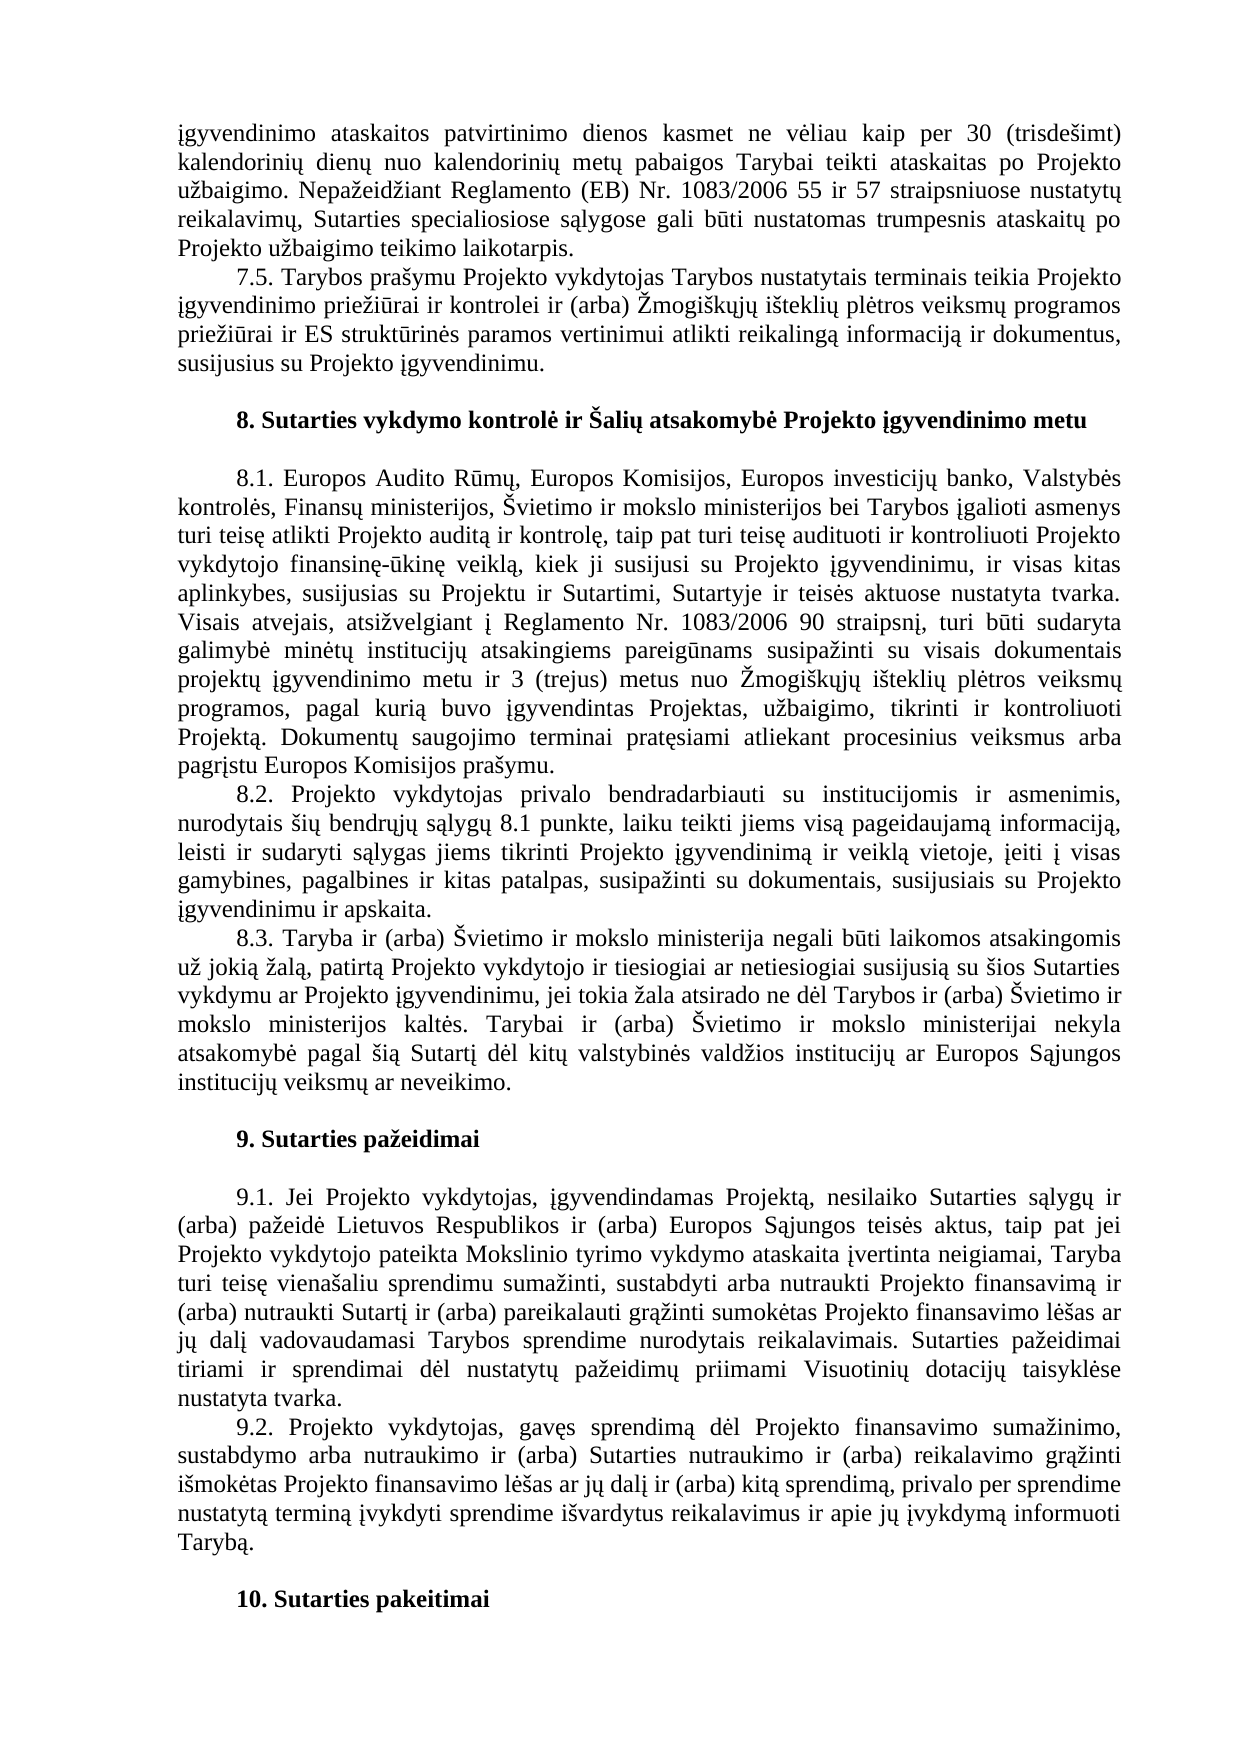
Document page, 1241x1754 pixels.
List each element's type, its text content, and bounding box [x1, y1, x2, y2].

text 9.2. Projekto vykdytojas, gavęs sprendimą dėl Projekto finansavimo sumažinimo, sustabdymo arba nutraukimo ir (arba) Sutarties nutraukimo ir (arba) reikalavimo grąžinti išmokėtas Projekto finansavimo lėšas ar jų dalį ir (arba) kitą sprendimą, privalo per sprendime nustatytą terminą įvykdyti sprendime išvardytus reikalavimus ir apie jų įvykdymą informuoti Tarybą. [177, 1412, 1122, 1556]
text 10. Sutarties pakeitimai [177, 1584, 1122, 1613]
text 9. Sutarties pažeidimai [177, 1124, 1122, 1153]
text 9.1. Jei Projekto vykdytojas, įgyvendindamas Projektą, nesilaiko Sutarties sąlygų ir (arba) pažeidė Lietuvos Respublikos ir (arba) Europos Sąjungos teisės aktus, taip pat jei Projekto vykdytojo pateikta Mokslinio tyrimo vykdymo ataskaita įvertinta neigiamai, Taryba turi teisę vienašaliu sprendimu sumažinti, sustabdyti arba nutraukti Projekto finansavimą ir (arba) nutraukti Sutartį ir (arba) pareikalauti grąžinti sumokėtas Projekto finansavimo lėšas ar jų dalį vadovaudamasi Tarybos sprendime nurodytais reikalavimais. Sutarties pažeidimai tiriami ir sprendimai dėl nustatytų pažeidimų priimami Visuotinių dotacijų taisyklėse nustatyta tvarka. [177, 1182, 1122, 1412]
text įgyvendinimo ataskaitos patvirtinimo dienos kasmet ne vėliau kaip per 30 (trisdešimt) kalendorinių dienų nuo kalendorinių metų pabaigos Tarybai teikti ataskaitas po Projekto užbaigimo. Nepažeidžiant Reglamento (EB) Nr. 1083/2006 55 ir 57 straipsniuose nustatytų reikalavimų, Sutarties specialiosiose sąlygose gali būti nustatomas trumpesnis ataskaitų po Projekto užbaigimo teikimo laikotarpis. [177, 118, 1122, 262]
text 8.3. Taryba ir (arba) Švietimo ir mokslo ministerija negali būti laikomos atsakingomis už jokią žalą, patirtą Projekto vykdytojo ir tiesiogiai ar netiesiogiai susijusią su šios Sutarties vykdymu ar Projekto įgyvendinimu, jei tokia žala atsirado ne dėl Tarybos ir (arba) Švietimo ir mokslo ministerijos kaltės. Tarybai ir (arba) Švietimo ir mokslo ministerijai nekyla atsakomybė pagal šią Sutartį dėl kitų valstybinės valdžios institucijų ar Europos Sąjungos institucijų veiksmų ar neveikimo. [177, 923, 1122, 1096]
text 8. Sutarties vykdymo kontrolė ir Šalių atsakomybė Projekto įgyvendinimo metu [177, 406, 1122, 434]
text 8.1. Europos Audito Rūmų, Europos Komisijos, Europos investicijų banko, Valstybės kontrolės, Finansų ministerijos, Švietimo ir mokslo ministerijos bei Tarybos įgalioti asmenys turi teisę atlikti Projekto auditą ir kontrolę, taip pat turi teisę audituoti ir kontroliuoti Projekto vykdytojo finansinę-ūkinę veiklą, kiek ji susijusi su Projekto įgyvendinimu, ir visas kitas aplinkybes, susijusias su Projektu ir Sutartimi, Sutartyje ir teisės aktuose nustatyta tvarka. Visais atvejais, atsižvelgiant į Reglamento Nr. 1083/2006 90 straipsnį, turi būti sudaryta galimybė minėtų institucijų atsakingiems pareigūnams susipažinti su visais dokumentais projektų įgyvendinimo metu ir 3 (trejus) metus nuo Žmogiškųjų išteklių plėtros veiksmų programos, pagal kurią buvo įgyvendintas Projektas, užbaigimo, tikrinti ir kontroliuoti Projektą. Dokumentų saugojimo terminai pratęsiami atliekant procesinius veiksmus arba pagrįstu Europos Komisijos prašymu. [177, 463, 1122, 779]
text 8.2. Projekto vykdytojas privalo bendradarbiauti su institucijomis ir asmenimis, nurodytais šių bendrųjų sąlygų 8.1 punkte, laiku teikti jiems visą pageidaujamą informaciją, leisti ir sudaryti sąlygas jiems tikrinti Projekto įgyvendinimą ir veiklą vietoje, įeiti į visas gamybines, pagalbines ir kitas patalpas, susipažinti su dokumentais, susijusiais su Projekto įgyvendinimu ir apskaita. [177, 779, 1122, 923]
text 7.5. Tarybos prašymu Projekto vykdytojas Tarybos nustatytais terminais teikia Projekto įgyvendinimo priežiūrai ir kontrolei ir (arba) Žmogiškųjų išteklių plėtros veiksmų programos priežiūrai ir ES struktūrinės paramos vertinimui atlikti reikalingą informaciją ir dokumentus, susijusius su Projekto įgyvendinimu. [177, 262, 1122, 377]
